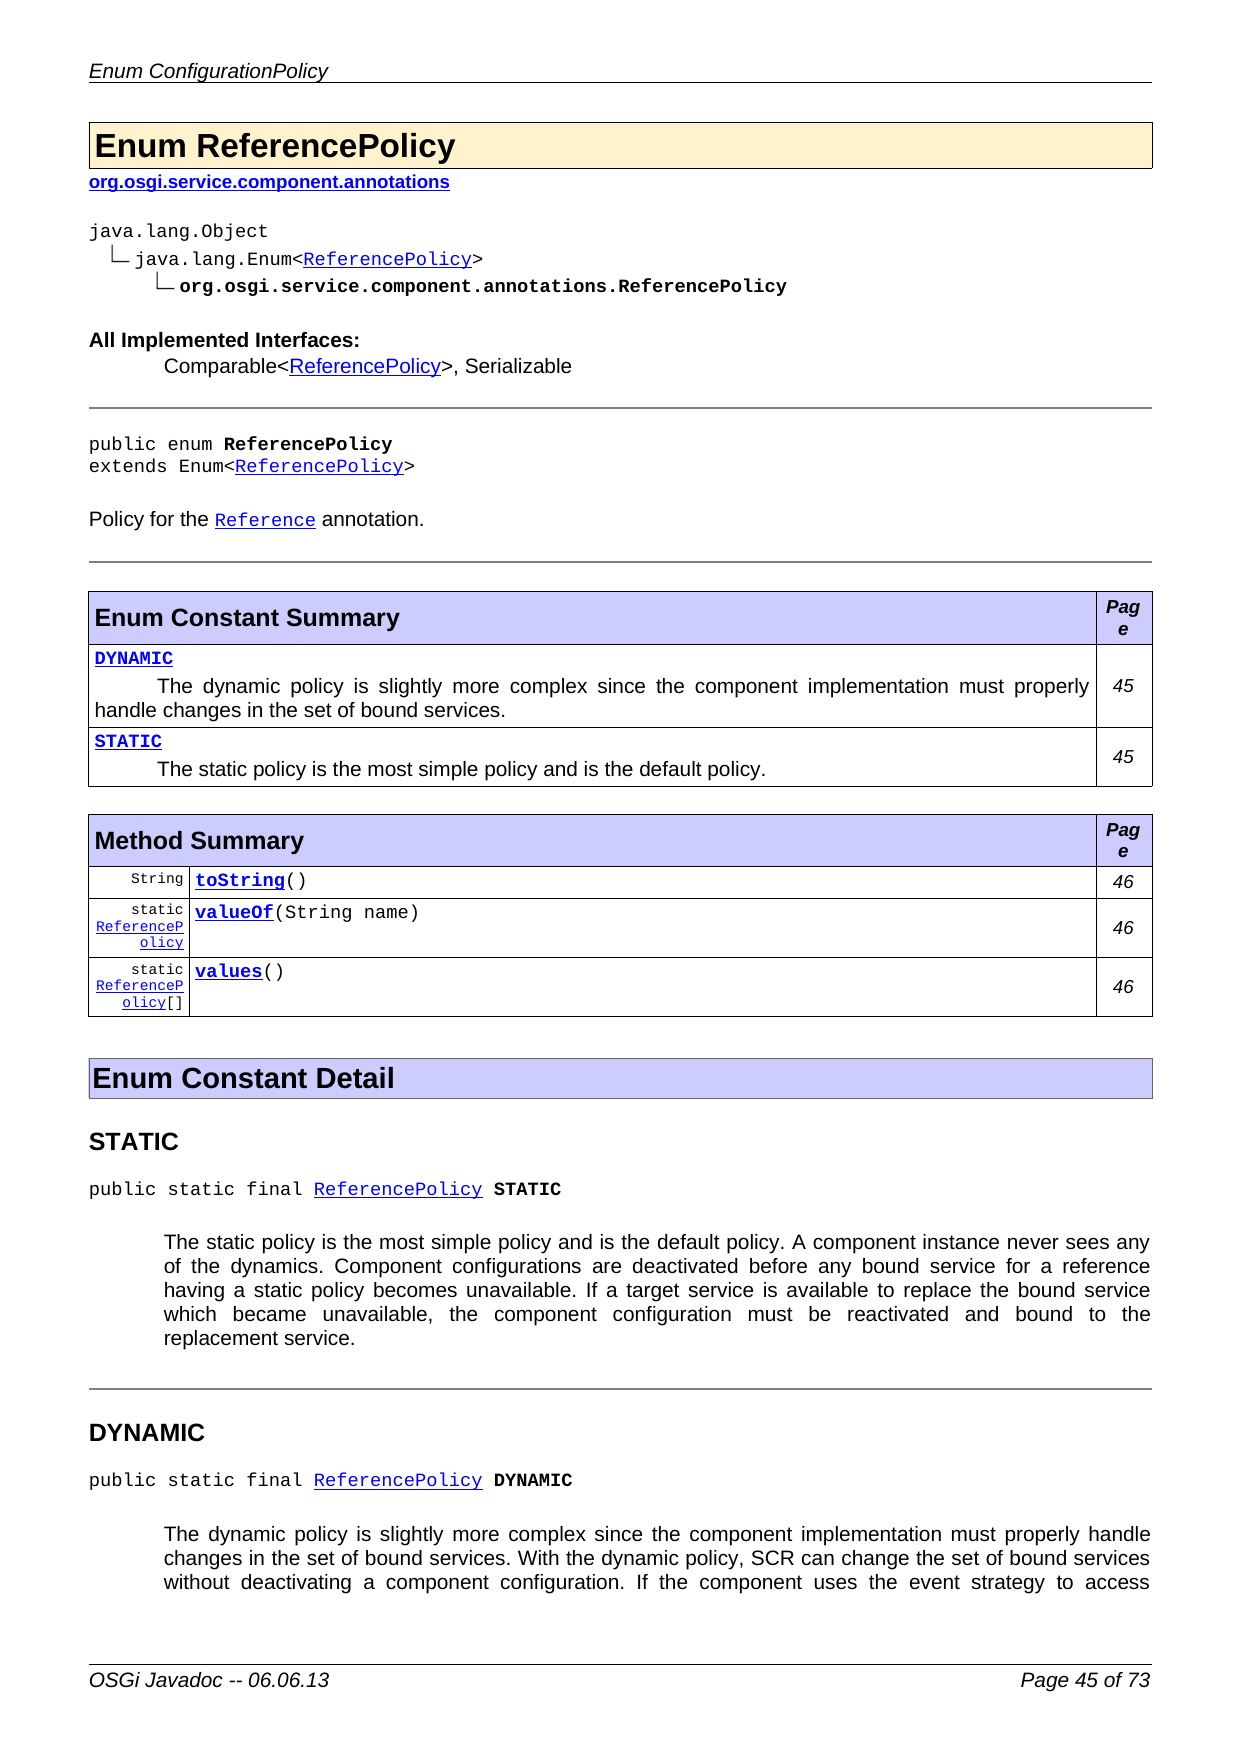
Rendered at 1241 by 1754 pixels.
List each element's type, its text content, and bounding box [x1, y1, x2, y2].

text public static final ReferencePolicy STATIC [88, 1180, 1152, 1201]
text The static policy is the most simple policy and is the default policy. A component instance never sees any of the dynamics. Component configurations are deactivated before any bound service for a reference having a static policy becomes unavailable. If a target service is available to replace the bound service which became unavailable, the component configuration must be reactivated and bound to the replacement service. [163, 1230, 1152, 1350]
subtitle Enum Constant Detail [90, 1059, 1152, 1098]
table_cell [1097, 645, 1152, 727]
table_cell valueOf(String name) [190, 899, 1096, 957]
text org.osgi.service.component.annotations.ReferencePolicy [88, 271, 1152, 298]
table_cell toString() [190, 867, 1096, 898]
text Policy for the Reference annotation. [88, 507, 1152, 532]
text extends Enum<ReferencePolicy> [88, 456, 1152, 478]
picture [156, 270, 180, 293]
text java.lang.Enum<ReferencePolicy> [88, 243, 1152, 271]
text public static final ReferencePolicy DYNAMIC [88, 1471, 1152, 1492]
table_cell static ReferencePolicy[] [89, 958, 189, 1016]
table_cell DYNAMIC The dynamic policy is slightly more complex since the component implementation must properly handle changes in the set of bound services. [89, 645, 1096, 727]
table_header Enum Constant Summary [89, 592, 1096, 644]
subtitle STATIC [88, 1127, 1152, 1156]
picture [111, 243, 135, 266]
text java.lang.Object [88, 222, 1152, 243]
table_cell values() [190, 958, 1096, 1016]
table_header Page [1097, 815, 1152, 866]
table_cell STATIC The static policy is the most simple policy and is the default policy. [89, 728, 1096, 786]
subtitle All Implemented Interfaces: [88, 327, 1152, 351]
table_header Method Summary [89, 815, 1096, 866]
table_cell [1097, 958, 1152, 1016]
table_cell [1097, 728, 1152, 786]
table_header Page [1097, 592, 1152, 644]
text public enum ReferencePolicy [88, 435, 1152, 456]
subtitle DYNAMIC [88, 1418, 1152, 1447]
table_cell [1097, 867, 1152, 898]
table_cell static ReferencePolicy [89, 899, 189, 957]
table_cell [1097, 899, 1152, 957]
text Comparable<ReferencePolicy>, Serializable [163, 354, 1152, 378]
subtitle Enum ReferencePolicy [90, 123, 1152, 168]
text The dynamic policy is slightly more complex since the component implementation must properly handle changes in the set of bound services. With the dynamic policy, SCR can change the set of bound services without deactivating a component configuration. If the component uses the event strategy to access [163, 1522, 1152, 1593]
text org.osgi.service.component.annotations [88, 171, 1152, 193]
table_cell String [89, 867, 189, 898]
